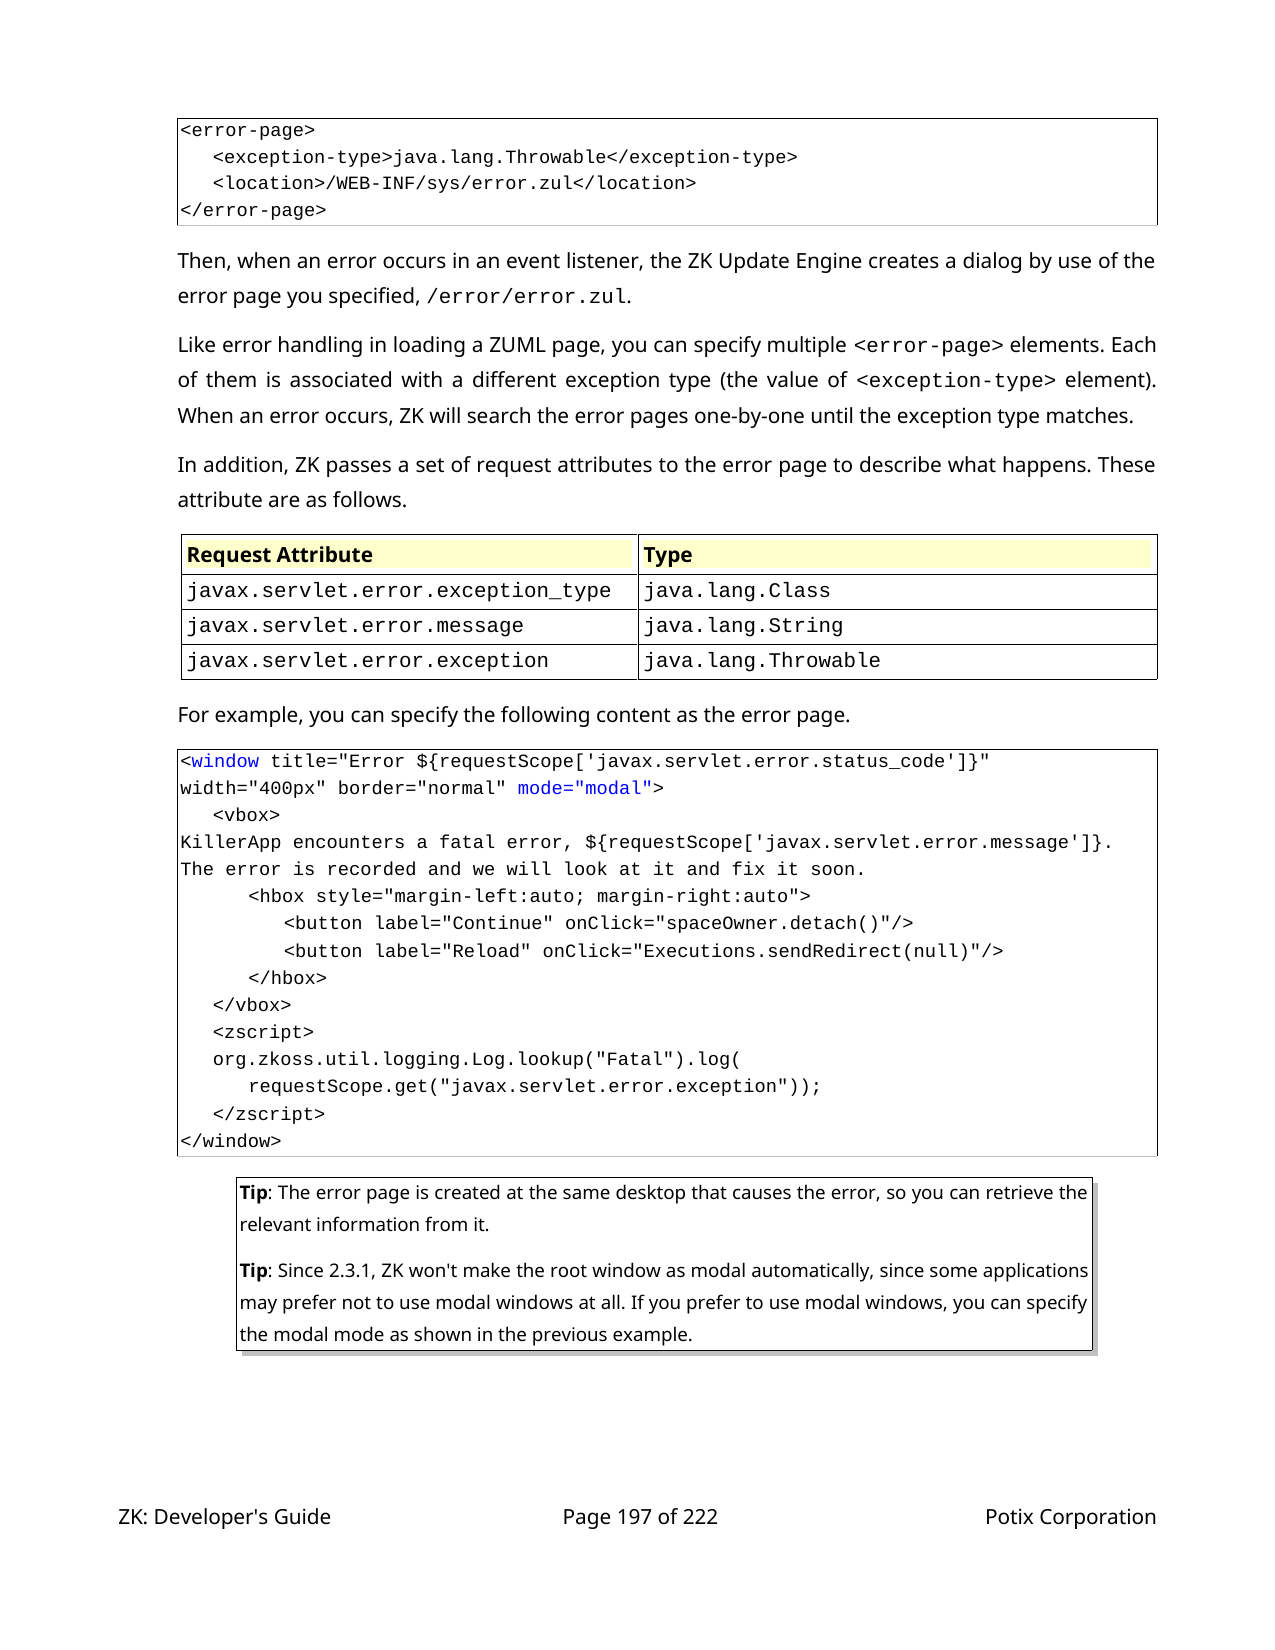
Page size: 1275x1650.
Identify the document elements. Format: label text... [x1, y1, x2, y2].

table_header Type [639, 535, 1157, 574]
table_cell java.lang.Class [639, 575, 1157, 609]
text <error-page> <exception-type>java.lang.Throwable</exception-type> <location>/WEB-INF/sys/error.zul</location> </error-page> [178, 119, 1157, 225]
text KillerApp encounters a fatal error, ${requestScope['javax.servlet.error.message']}. The error is recorded and we will look at it and fix it soon. [178, 830, 1157, 881]
text </zscript> [178, 1102, 1157, 1126]
table_cell java.lang.String [639, 610, 1157, 644]
table_cell javax.servlet.error.message [182, 610, 637, 644]
text </hbox> [178, 966, 1157, 990]
table_cell javax.servlet.error.exception [182, 645, 637, 679]
table_header Request Attribute [182, 535, 637, 574]
text <window title="Error ${requestScope['javax.servlet.error.status_code']}" [178, 750, 1157, 773]
text org.zkoss.util.logging.Log.lookup("Fatal").log( [178, 1047, 1157, 1071]
text </vbox> [178, 993, 1157, 1017]
text <zscript> [178, 1020, 1157, 1044]
text width="400px" border="normal" mode="modal"> [178, 776, 1157, 800]
text </window> [178, 1129, 1157, 1156]
text Then, when an error occurs in an event listener, the ZK Update Engine creates a dialog by use of the error page you specified, /error/error.zul. [177, 246, 1157, 309]
text In addition, ZK passes a set of request attributes to the error page to describe what happens. These attribute are as follows. [177, 450, 1157, 513]
text <button label="Reload" onClick="Executions.sendRedirect(null)"/> [178, 938, 1157, 963]
table_cell javax.servlet.error.exception_type [182, 575, 637, 609]
text <vbox> [178, 803, 1157, 827]
text <button label="Continue" onClick="spaceOwner.detach()"/> [178, 911, 1157, 936]
text Tip: Since 2.3.1, ZK won't make the root window as modal automatically, since some applications may prefer not to use modal windows at all. If you prefer to use modal windows, you can specify the modal mode as shown in the previous example. [237, 1255, 1092, 1350]
text requestScope.get("javax.servlet.error.exception")); [178, 1074, 1157, 1099]
text Like error handling in loading a ZUML page, you can specify multiple <error-page> elements. Each of them is associated with a different exception type (the value of <exception-type> element). When an error occurs, ZK will search the error pages one-by-one until the exception type matches. [177, 330, 1157, 429]
text For example, you can specify the following content as the error page. [177, 700, 1157, 728]
text Tip: The error page is created at the same desktop that causes the error, so you can retrieve the relevant information from it. [237, 1178, 1092, 1237]
table_cell java.lang.Throwable [639, 645, 1157, 679]
text <hbox style="margin-left:auto; margin-right:auto"> [178, 884, 1157, 908]
